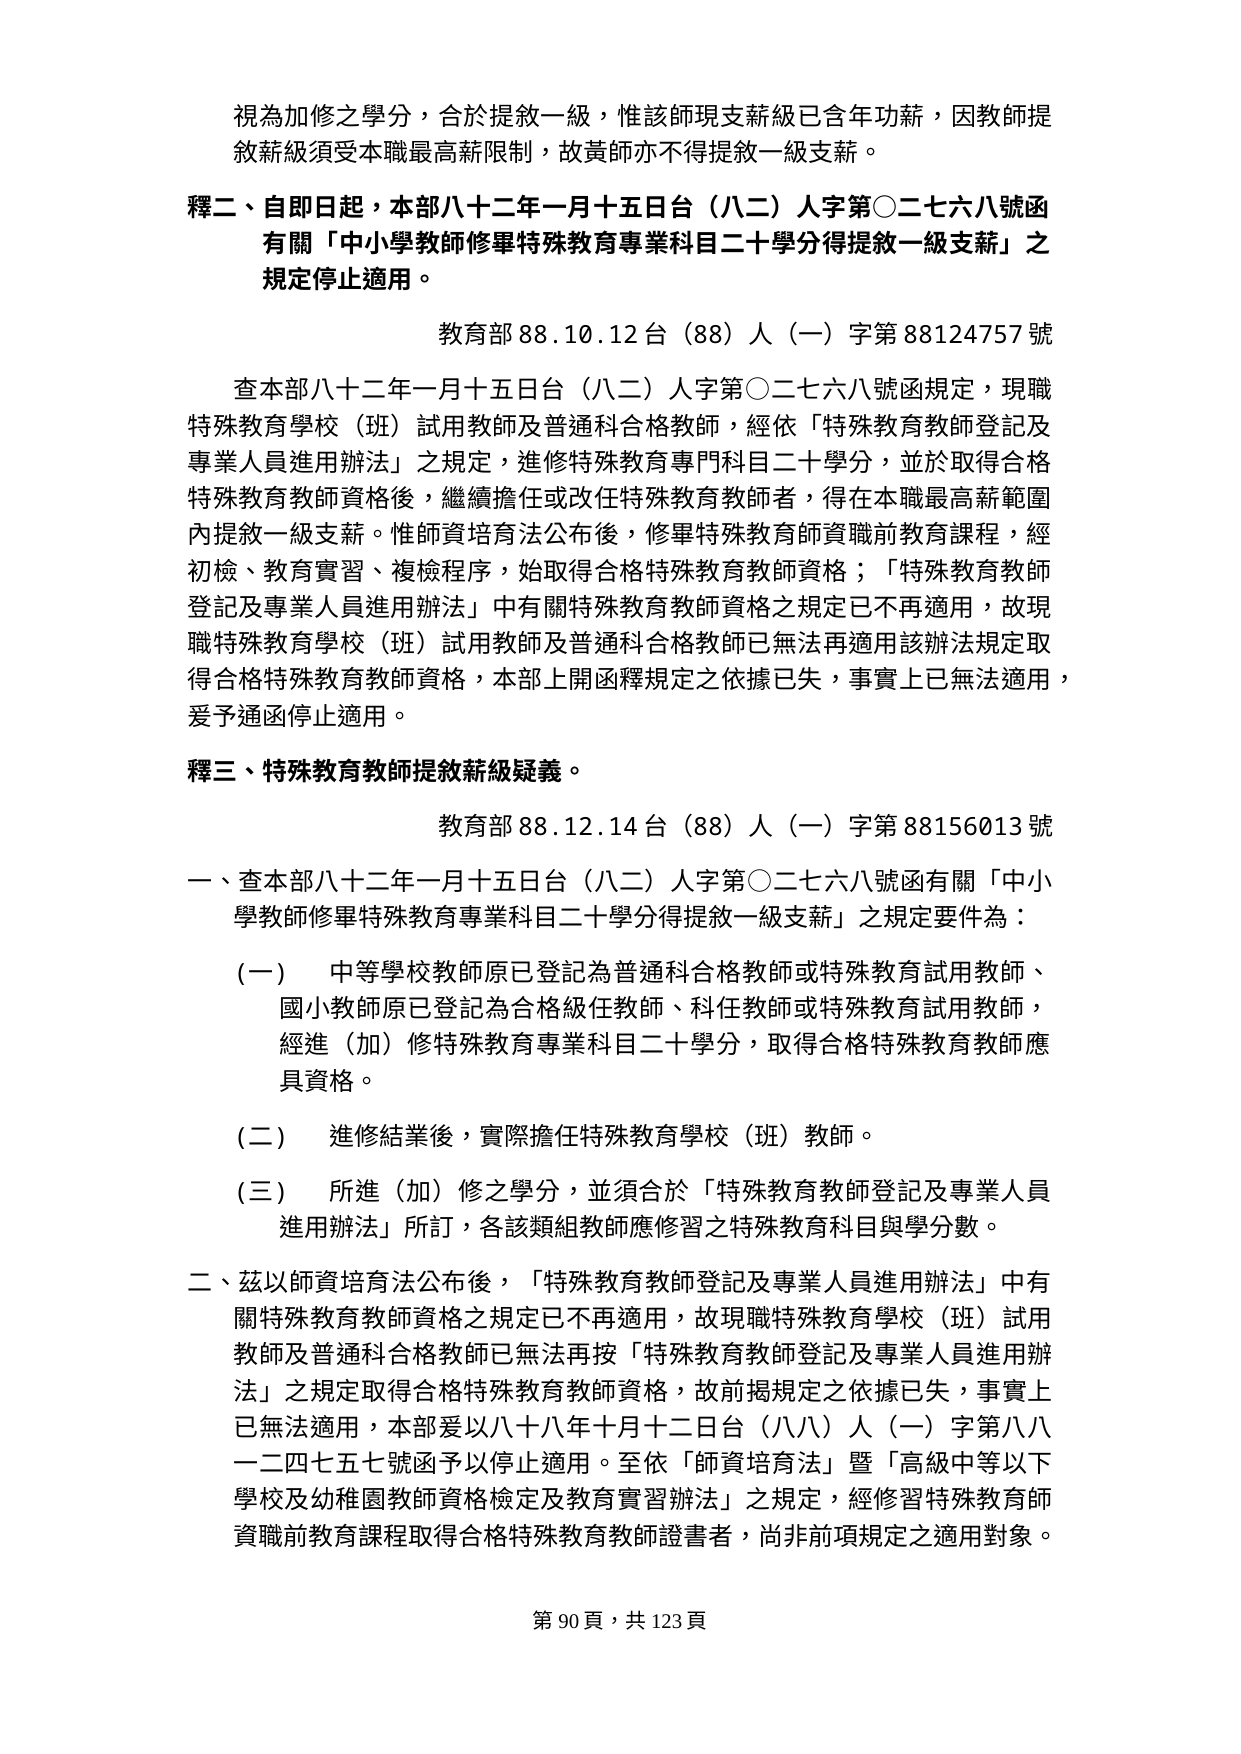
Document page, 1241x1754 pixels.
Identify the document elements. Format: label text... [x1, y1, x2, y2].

text 查本部八十二年一月十五日台（八二）人字第○二七六八號函規定，現職特殊教育學校（班）試用教師及普通科合格教師，經依「特殊教育教師登記及專業人員進用辦法」之規定，進修特殊教育專門科目二十學分，並於取得合格特殊教育教師資格後，繼續擔任或改任特殊教育教師者，得在本職最高薪範圍內提敘一級支薪。惟師資培育法公布後，修畢特殊教育師資職前教育課程，經初檢、教育實習、複檢程序，始取得合格特殊教育教師資格；「特殊教育教師登記及專業人員進用辦法」中有關特殊教育教師資格之規定已不再適用，故現職特殊教育學校（班）試用教師及普通科合格教師已無法再適用該辦法規定取得合格特殊教育教師資格，本部上開函釋規定之依據已失，事實上已無法適用，爰予通函停止適用。 [187, 370, 1053, 732]
text 一、查本部八十二年一月十五日台（八二）人字第○二七六八號函有關「中小學教師修畢特殊教育專業科目二十學分得提敘一級支薪」之規定要件為： [187, 861, 1053, 934]
text (一) 中等學校教師原已登記為普通科合格教師或特殊教育試用教師、國小教師原已登記為合格級任教師、科任教師或特殊教育試用教師，經進（加）修特殊教育專業科目二十學分，取得合格特殊教育教師應具資格。 [233, 952, 1053, 1097]
text 二、茲以師資培育法公布後，「特殊教育教師登記及專業人員進用辦法」中有關特殊教育教師資格之規定已不再適用，故現職特殊教育學校（班）試用教師及普通科合格教師已無法再按「特殊教育教師登記及專業人員進用辦法」之規定取得合格特殊教育教師資格，故前揭規定之依據已失，事實上已無法適用，本部爰以八十八年十月十二日台（八八）人（一）字第八八一二四七五七號函予以停止適用。至依「師資培育法」暨「高級中等以下學校及幼稚園教師資格檢定及教育實習辦法」之規定，經修習特殊教育師資職前教育課程取得合格特殊教育教師證書者，尚非前項規定之適用對象。 [187, 1262, 1053, 1552]
text 教育部88.10.12台（88）人（一）字第88124757號 [187, 315, 1053, 351]
text 教育部88.12.14台（88）人（一）字第88156013號 [187, 806, 1053, 842]
text (二) 進修結業後，實際擔任特殊教育學校（班）教師。 [233, 1116, 1053, 1152]
text (三) 所進（加）修之學分，並須合於「特殊教育教師登記及專業人員進用辦法」所訂，各該類組教師應修習之特殊教育科目與學分數。 [233, 1171, 1053, 1244]
text 釋二、 自即日起，本部八十二年一月十五日台（八二）人字第○二七六八號函有關「中小學教師修畢特殊教育專業科目二十學分得提敘一級支薪」之規定停止適用。 [187, 187, 1053, 296]
text 視為加修之學分，合於提敘一級，惟該師現支薪級已含年功薪，因教師提敘薪級須受本職最高薪限制，故黃師亦不得提敘一級支薪。 [187, 96, 1053, 169]
text 釋三、 特殊教育教師提敘薪級疑義。 [187, 751, 1053, 787]
